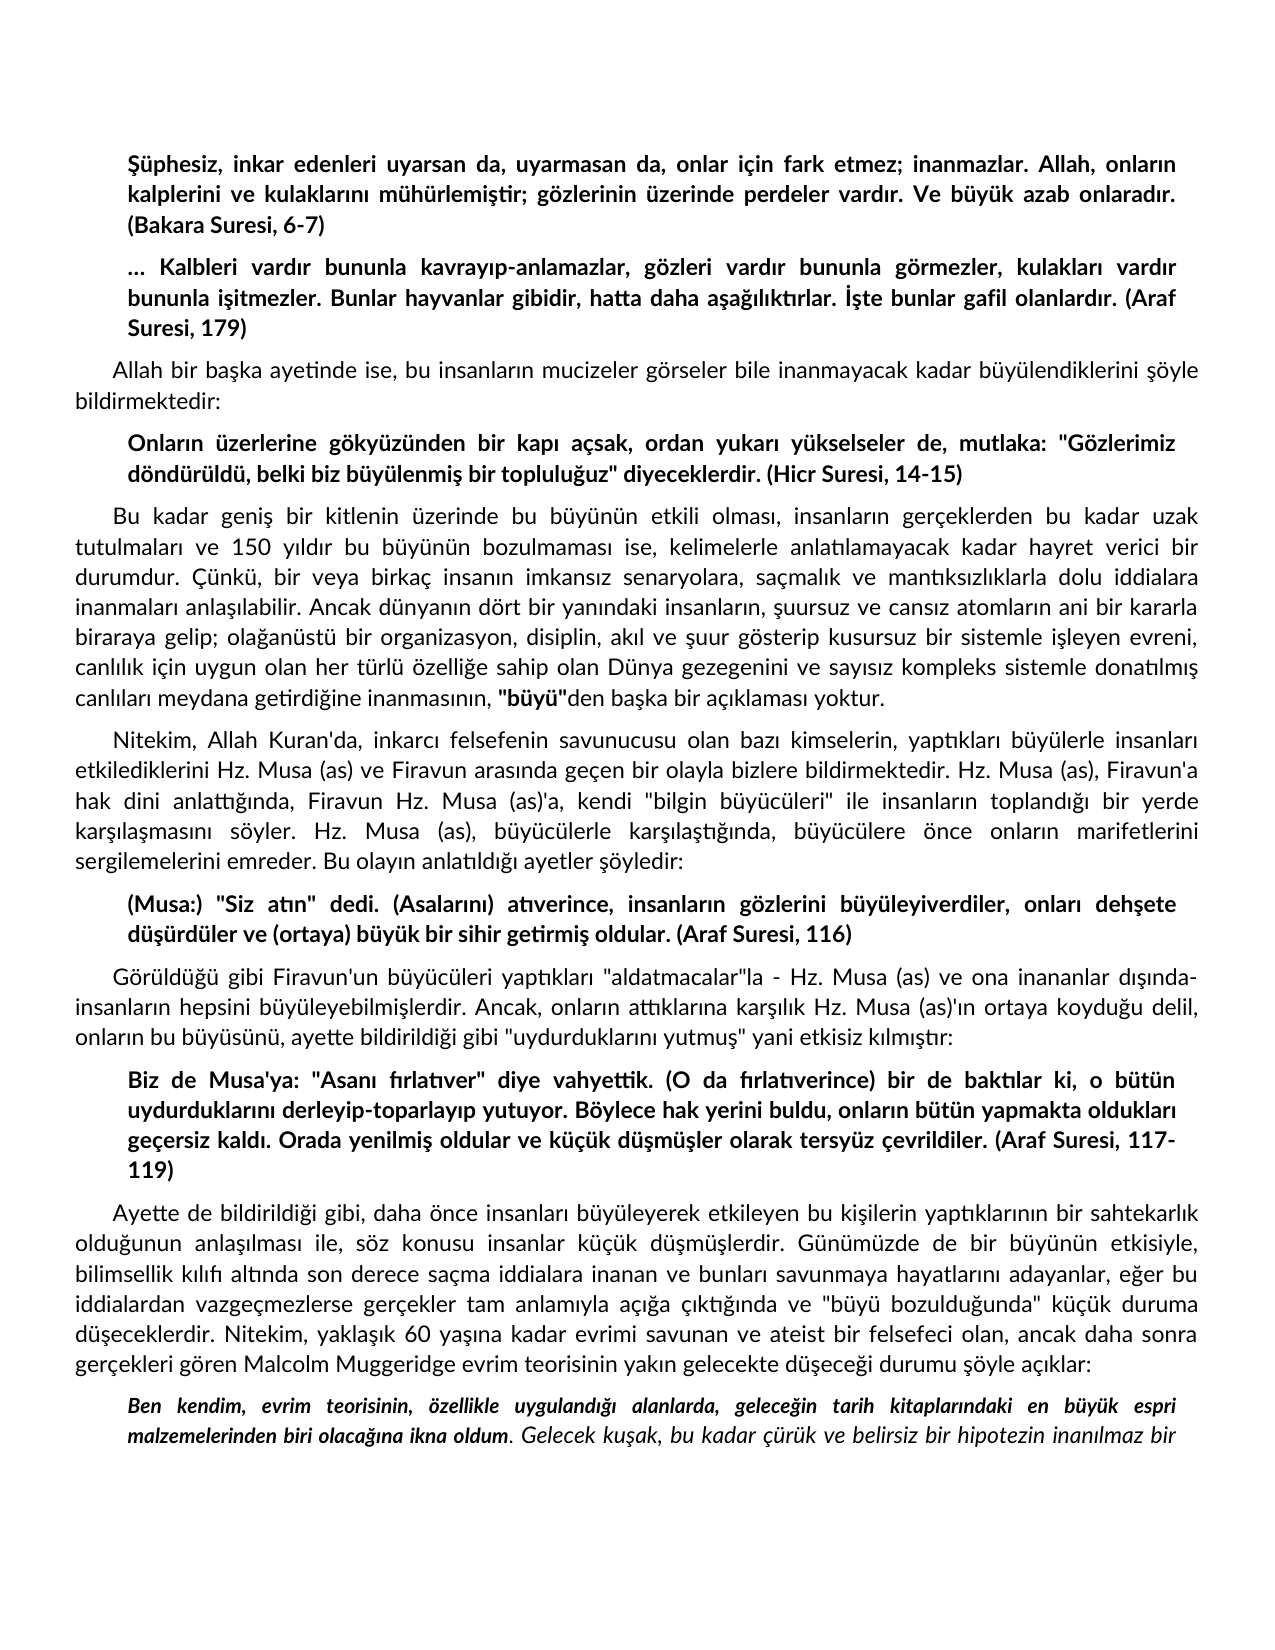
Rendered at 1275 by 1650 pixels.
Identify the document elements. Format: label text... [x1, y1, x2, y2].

text Onların üzerlerine gökyüzünden bir kapı açsak, ordan yukarı yükselseler de, mutlaka: "Gözlerimiz döndürüldü, belki biz büyülenmiş bir topluluğuz" diyeceklerdir. (Hicr Suresi, 14-15) [127, 429, 1177, 487]
text … Kalbleri vardır bununla kavrayıp-anlamazlar, gözleri vardır bununla görmezler, kulakları vardır bununla işitmezler. Bunlar hayvanlar gibidir, hatta daha aşağılıktırlar. İşte bunlar gafil olanlardır. (Araf Suresi, 179) [127, 253, 1177, 341]
text Görüldüğü gibi Firavun'un büyücüleri yaptıkları "aldatmacalar"la - Hz. Musa (as) ve ona inananlar dışında- insanların hepsini büyüleyebilmişlerdir. Ancak, onların attıklarına karşılık Hz. Musa (as)'ın ortaya koyduğu delil, onların bu büyüsünü, ayette bildirildiği gibi "uydurduklarını yutmuş" yani etkisiz kılmıştır: [75, 962, 1200, 1050]
text Şüphesiz, inkar edenleri uyarsan da, uyarmasan da, onlar için fark etmez; inanmazlar. Allah, onların kalplerini ve kulaklarını mühürlemiştir; gözlerinin üzerinde perdeler vardır. Ve büyük azab onlaradır. (Bakara Suresi, 6-7) [127, 150, 1177, 238]
text (Musa:) "Siz atın" dedi. (Asalarını) atıverince, insanların gözlerini büyüleyiverdiler, onları dehşete düşürdüler ve (ortaya) büyük bir sihir getirmiş oldular. (Araf Suresi, 116) [127, 889, 1177, 947]
text Bu kadar geniş bir kitlenin üzerinde bu büyünün etkili olması, insanların gerçeklerden bu kadar uzak tutulmaları ve 150 yıldır bu büyünün bozulmaması ise, kelimelerle anlatılamayacak kadar hayret verici bir durumdur. Çünkü, bir veya birkaç insanın imkansız senaryolara, saçmalık ve mantıksızlıklarla dolu iddialara inanmaları anlaşılabilir. Ancak dünyanın dört bir yanındaki insanların, şuursuz ve cansız atomların ani bir kararla biraraya gelip; olağanüstü bir organizasyon, disiplin, akıl ve şuur gösterip kusursuz bir sistemle işleyen evreni, canlılık için uygun olan her türlü özelliğe sahip olan Dünya gezegenini ve sayısız kompleks sistemle donatılmış canlıları meydana getirdiğine inanmasının, "büyü"den başka bir açıklaması yoktur. [75, 502, 1200, 711]
text Biz de Musa'ya: "Asanı fırlatıver" diye vahyettik. (O da fırlatıverince) bir de baktılar ki, o bütün uydurduklarını derleyip-toparlayıp yutuyor. Böylece hak yerini buldu, onların bütün yapmakta oldukları geçersiz kaldı. Orada yenilmiş oldular ve küçük düşmüşler olarak tersyüz çevrildiler. (Araf Suresi, 117-119) [127, 1066, 1177, 1184]
text Nitekim, Allah Kuran'da, inkarcı felsefenin savunucusu olan bazı kimselerin, yaptıkları büyülerle insanları etkilediklerini Hz. Musa (as) ve Firavun arasında geçen bir olayla bizlere bildirmektedir. Hz. Musa (as), Firavun'a hak dini anlattığında, Firavun Hz. Musa (as)'a, kendi "bilgin büyücüleri" ile insanların toplandığı bir yerde karşılaşmasını söyler. Hz. Musa (as), büyücülerle karşılaştığında, büyücülere önce onların marifetlerini sergilemelerini emreder. Bu olayın anlatıldığı ayetler şöyledir: [75, 726, 1200, 874]
text Ben kendim, evrim teorisinin, özellikle uygulandığı alanlarda, geleceğin tarih kitaplarındaki en büyük espri malzemelerinden biri olacağına ikna oldum. Gelecek kuşak, bu kadar çürük ve belirsiz bir hipotezin inanılmaz bir [127, 1393, 1177, 1448]
text Allah bir başka ayetinde ise, bu insanların mucizeler görseler bile inanmayacak kadar büyülendiklerini şöyle bildirmektedir: [75, 356, 1200, 414]
text Ayette de bildirildiği gibi, daha önce insanları büyüleyerek etkileyen bu kişilerin yaptıklarının bir sahtekarlık olduğunun anlaşılması ile, söz konusu insanlar küçük düşmüşlerdir. Günümüzde de bir büyünün etkisiyle, bilimsellik kılıfı altında son derece saçma iddialara inanan ve bunları savunmaya hayatlarını adayanlar, eğer bu iddialardan vazgeçmezlerse gerçekler tam anlamıyla açığa çıktığında ve "büyü bozulduğunda" küçük duruma düşeceklerdir. Nitekim, yaklaşık 60 yaşına kadar evrimi savunan ve ateist bir felsefeci olan, ancak daha sonra gerçekleri gören Malcolm Muggeridge evrim teorisinin yakın gelecekte düşeceği durumu şöyle açıklar: [75, 1199, 1200, 1377]
